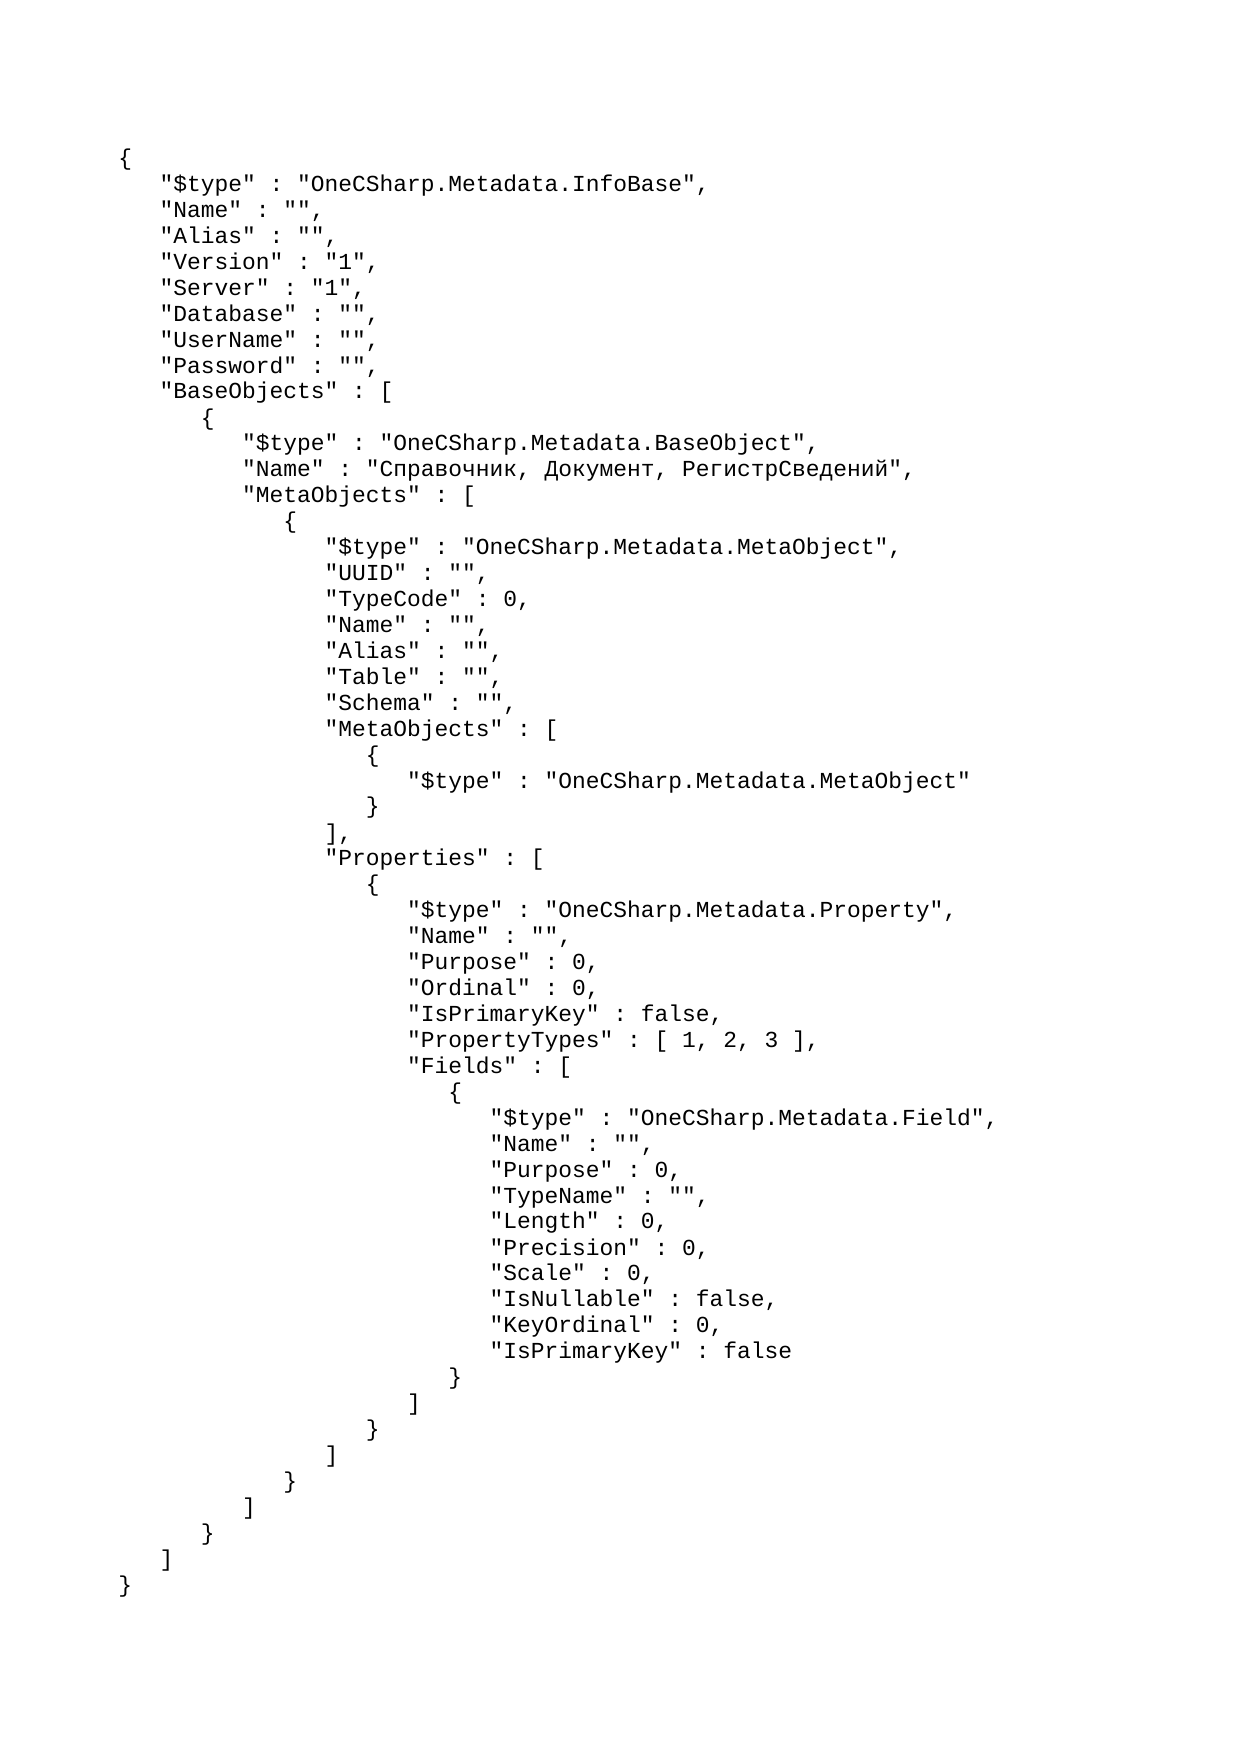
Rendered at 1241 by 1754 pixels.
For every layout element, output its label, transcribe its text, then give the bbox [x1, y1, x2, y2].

text "$type" : "OneCSharp.Metadata.BaseObject", [118, 432, 1122, 458]
text "Name" : "", [118, 613, 1122, 639]
text "Password" : "", [118, 354, 1122, 380]
text "BaseObjects" : [ [118, 380, 1122, 406]
text "Length" : 0, [118, 1210, 1122, 1236]
text "Table" : "", [118, 665, 1122, 691]
text "IsNullable" : false, [118, 1288, 1122, 1314]
text { [118, 406, 1122, 432]
text "Properties" : [ [118, 847, 1122, 873]
text ] [118, 1443, 1122, 1469]
text "Fields" : [ [118, 1054, 1122, 1080]
text "Precision" : 0, [118, 1236, 1122, 1262]
text ] [118, 1547, 1122, 1573]
text "Ordinal" : 0, [118, 976, 1122, 1002]
text "Purpose" : 0, [118, 951, 1122, 976]
text "Alias" : "", [118, 639, 1122, 665]
text "$type" : "OneCSharp.Metadata.Property", [118, 899, 1122, 924]
text "Server" : "1", [118, 276, 1122, 302]
text "UserName" : "", [118, 328, 1122, 354]
text } [118, 1417, 1122, 1443]
text } [118, 1366, 1122, 1391]
text } [118, 1521, 1122, 1547]
text "IsPrimaryKey" : false [118, 1339, 1122, 1366]
text "UUID" : "", [118, 561, 1122, 587]
text "Alias" : "", [118, 224, 1122, 250]
text "Purpose" : 0, [118, 1158, 1122, 1184]
text ], [118, 821, 1122, 847]
text "$type" : "OneCSharp.Metadata.Field", [118, 1106, 1122, 1132]
text "Name" : "Справочник, Документ, РегистрСведений", [118, 458, 1122, 484]
text "$type" : "OneCSharp.Metadata.MetaObject", [118, 536, 1122, 561]
text "Name" : "", [118, 1132, 1122, 1158]
text "MetaObjects" : [ [118, 717, 1122, 743]
text "PropertyTypes" : [ 1, 2, 3 ], [118, 1028, 1122, 1054]
text "IsPrimaryKey" : false, [118, 1002, 1122, 1028]
text } [118, 1469, 1122, 1495]
text { [118, 873, 1122, 899]
text "Database" : "", [118, 302, 1122, 328]
text "Schema" : "", [118, 691, 1122, 717]
text { [118, 146, 1122, 172]
text } [118, 795, 1122, 821]
text "$type" : "OneCSharp.Metadata.InfoBase", [118, 172, 1122, 198]
text ] [118, 1391, 1122, 1417]
text { [118, 743, 1122, 769]
text "Name" : "", [118, 924, 1122, 951]
text { [118, 1080, 1122, 1106]
text "Scale" : 0, [118, 1262, 1122, 1288]
text "TypeCode" : 0, [118, 587, 1122, 613]
text } [118, 1573, 1122, 1599]
text "KeyOrdinal" : 0, [118, 1314, 1122, 1339]
text ] [118, 1495, 1122, 1521]
text "TypeName" : "", [118, 1184, 1122, 1210]
text "MetaObjects" : [ [118, 484, 1122, 509]
text "Name" : "", [118, 198, 1122, 224]
text "$type" : "OneCSharp.Metadata.MetaObject" [118, 769, 1122, 795]
text "Version" : "1", [118, 250, 1122, 276]
text { [118, 509, 1122, 536]
